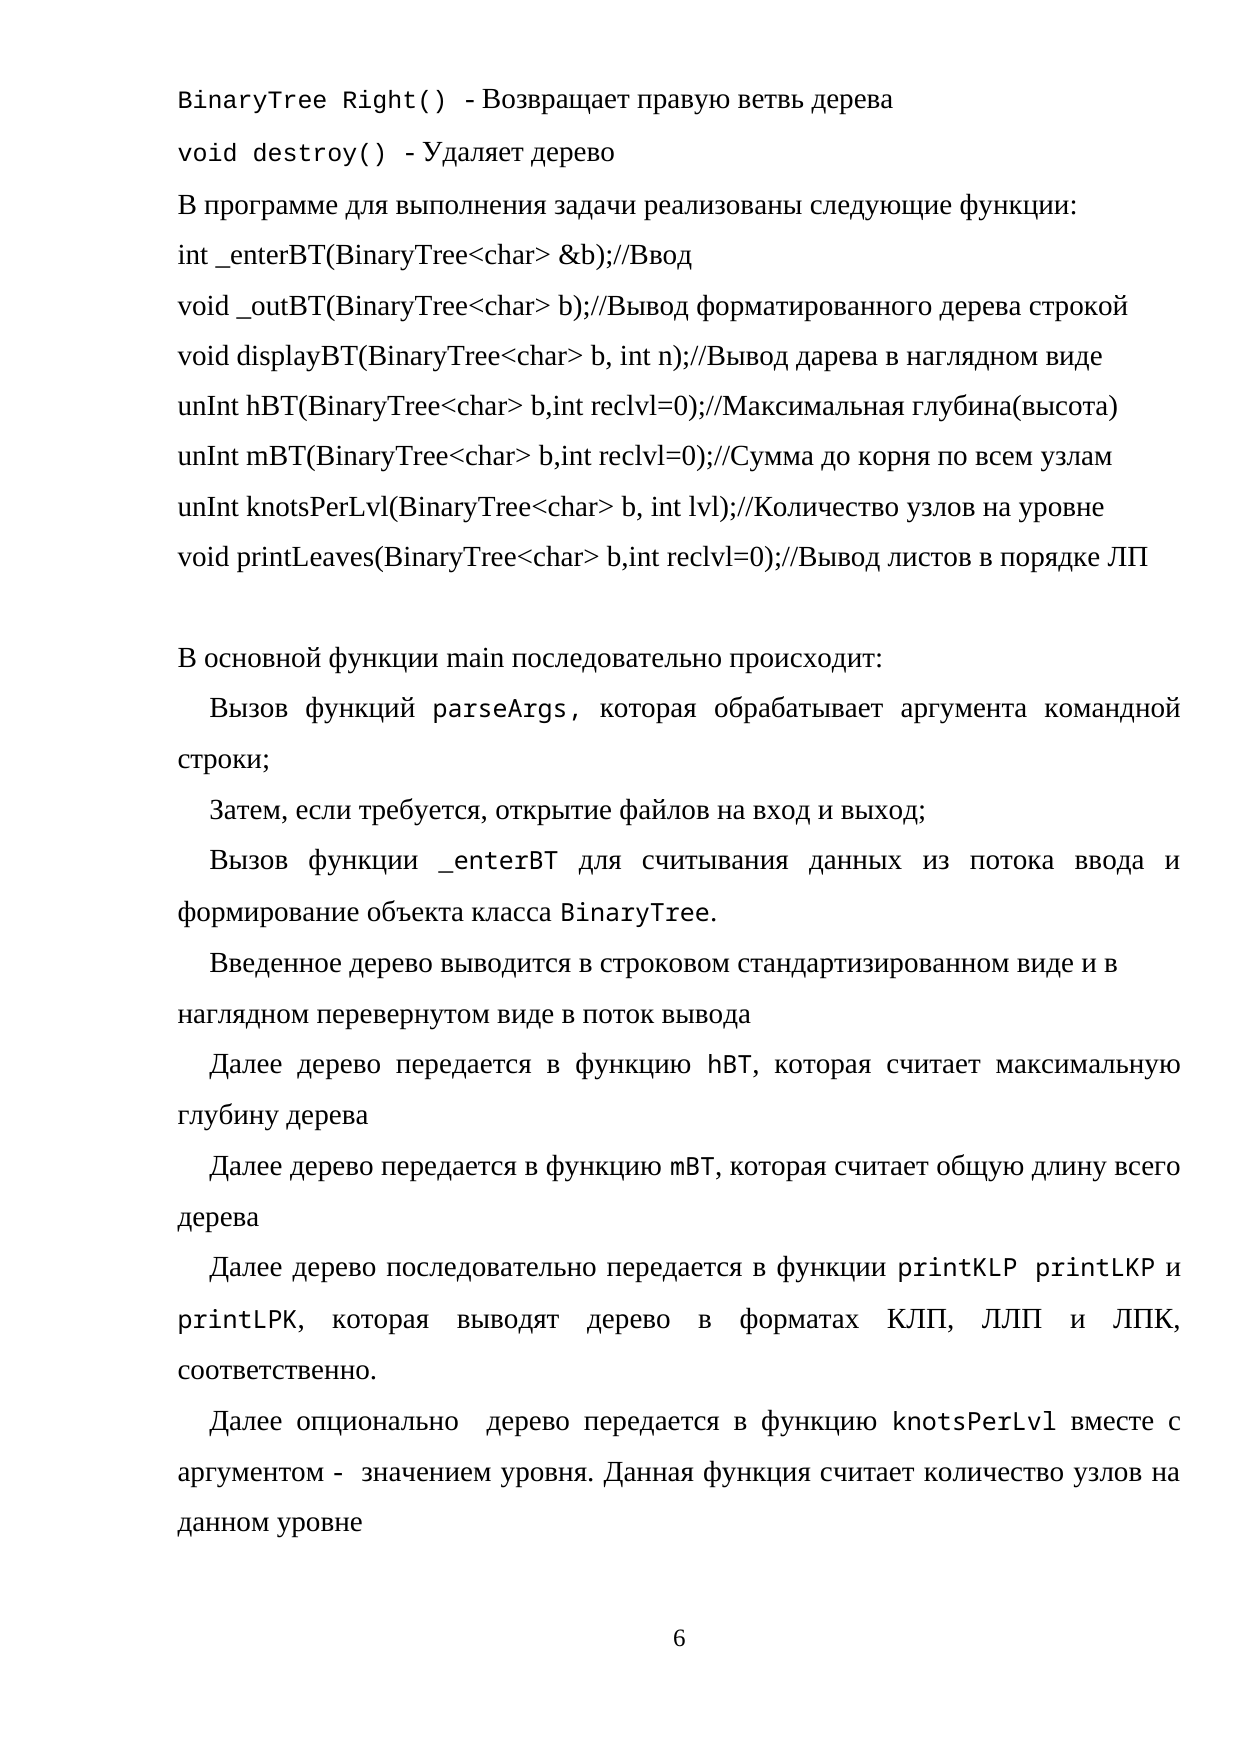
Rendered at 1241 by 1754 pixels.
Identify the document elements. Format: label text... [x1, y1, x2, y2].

text int _enterBT(BinaryTree<char> &b);//Ввод [177, 237, 1181, 271]
text В программе для выполнения задачи реализованы следующие функции: [177, 187, 1181, 221]
text Введенное дерево выводится в строковом стандартизированном виде и в наглядном перевернутом виде в поток вывода [177, 946, 1181, 1029]
text Вызов функции _enterBT для считывания данных из потока ввода и формирование объекта класса BinaryTree. [177, 842, 1181, 928]
text void displayBT(BinaryTree<char> b, int n);//Вывод дарева в наглядном виде [177, 338, 1181, 371]
text Далее дерево передается в функцию hBT, которая считает максимальную глубину дерева [177, 1046, 1181, 1131]
text Затем, если требуется, открытие файлов на вход и выход; [177, 792, 1181, 825]
text unInt mBT(BinaryTree<char> b,int reclvl=0);//Сумма до корня по всем узлам [177, 438, 1181, 472]
text Далее дерево последовательно передается в функции printKLP printLKP и printLPK, которая выводят дерево в форматах КЛП, ЛЛП и ЛПК, соответственно. [177, 1249, 1181, 1386]
text В основной функции main последовательно происходит: [177, 640, 1181, 673]
text BinaryTree Right() - Возвращает правую ветвь дерева [177, 81, 1181, 116]
text void destroy() - Удаляет дерево [177, 134, 1181, 169]
text Далее опционально дерево передается в функцию knotsPerLvl вместе с аргументом - значением уровня. Данная функция считает количество узлов на данном уровне [177, 1403, 1181, 1538]
text unInt hBT(BinaryTree<char> b,int reclvl=0);//Максимальная глубина(высота) [177, 388, 1181, 422]
text void _outBT(BinaryTree<char> b);//Вывод форматированного дерева строкой [177, 288, 1181, 321]
text unInt knotsPerLvl(BinaryTree<char> b, int lvl);//Количество узлов на уровне [177, 489, 1181, 522]
text void printLeaves(BinaryTree<char> b,int reclvl=0);//Вывод листов в порядке ЛП [177, 539, 1181, 573]
text Вызов функций parseArgs, которая обрабатывает аргумента командной строки; [177, 690, 1181, 775]
text Далее дерево передается в функцию mBT, которая считает общую длину всего дерева [177, 1148, 1181, 1233]
